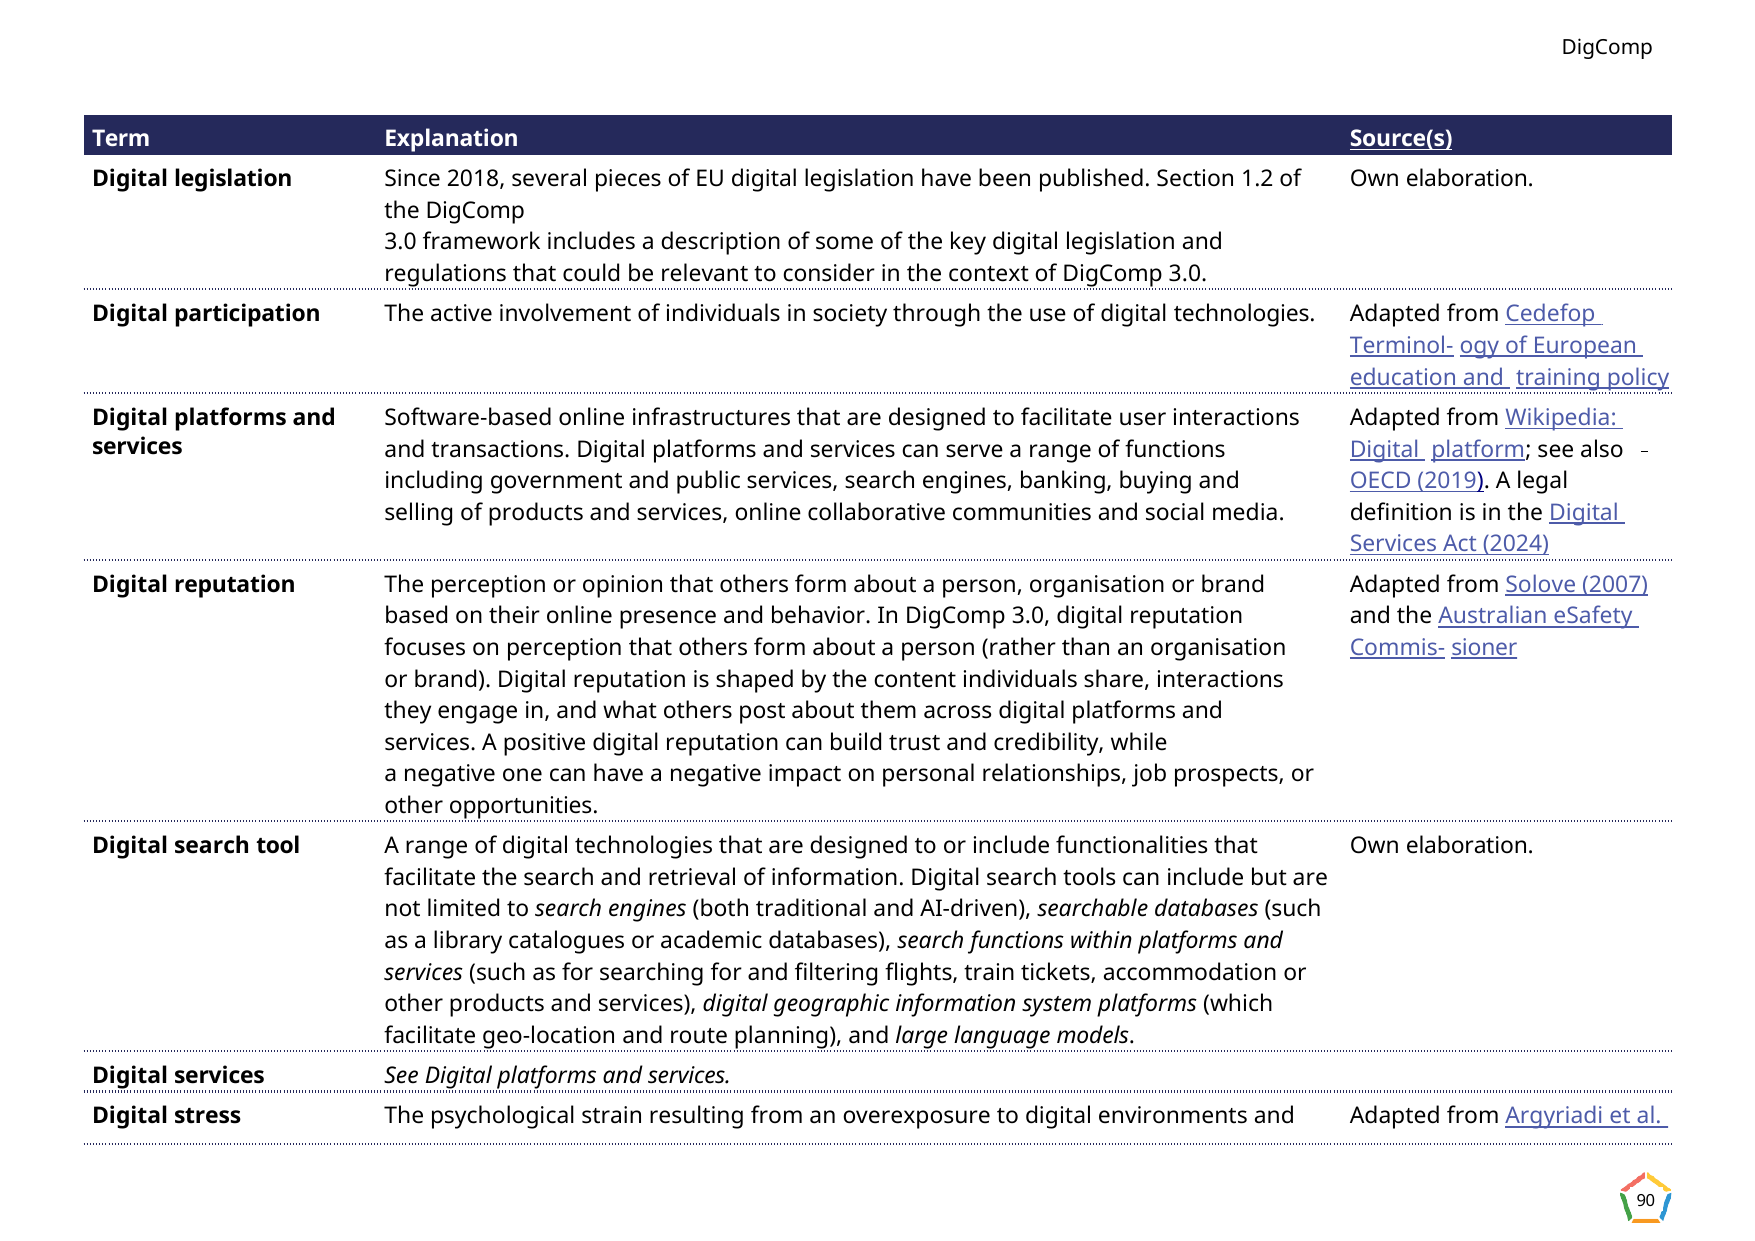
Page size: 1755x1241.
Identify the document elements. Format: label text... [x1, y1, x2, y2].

table_cell Digital legislation [84, 155, 351, 288]
table_cell Digital reputation [84, 559, 351, 820]
table_cell Digital search tool [84, 820, 351, 1050]
table_cell Own elaboration. [1338, 820, 1672, 1050]
table_cell Digital stress [84, 1090, 351, 1142]
table_cell Adapted from Cedefop Terminol- ogy of European education and training policy [1338, 288, 1672, 392]
table_header Explanation [351, 115, 1338, 155]
table_header Source(s) [1338, 115, 1672, 155]
table_cell Digital platforms and services [84, 392, 351, 559]
table_cell See Digital platforms and services. [351, 1050, 1338, 1090]
table_cell Adapted from Argyriadi et al. [1338, 1090, 1672, 1142]
table_header Term [84, 115, 351, 155]
table_cell Digital participation [84, 288, 351, 392]
table_cell Software-based online infrastructures that are designed to facilitate user interactions and transactions. Digital platforms and services can serve a range of functions including government and public services, search engines, banking, buying and selling of products and services, online collaborative communities and social media. [351, 392, 1338, 559]
table_cell Since 2018, several pieces of EU digital legislation have been published. Section 1.2 of the DigComp 3.0 framework includes a description of some of the key digital legislation and regulations that could be relevant to consider in the context of DigComp 3.0. [351, 155, 1338, 288]
table_cell Adapted from Wikipedia: Digital platform; see also OECD (2019). A legal definition is in the Digital Services Act (2024) [1338, 392, 1672, 559]
table_cell The perception or opinion that others form about a person, organisation or brand based on their online presence and behavior. In DigComp 3.0, digital reputation focuses on perception that others form about a person (rather than an organisation or brand). Digital reputation is shaped by the content individuals share, interactions they engage in, and what others post about them across digital platforms and services. A positive digital reputation can build trust and credibility, while a negative one can have a negative impact on personal relationships, job prospects, or other opportunities. [351, 559, 1338, 820]
table_cell Adapted from Solove (2007) and the Australian eSafety Commis- sioner [1338, 559, 1672, 820]
table_cell Digital services [84, 1050, 351, 1090]
table_cell Own elaboration. [1338, 155, 1672, 288]
table_cell [1338, 1050, 1672, 1090]
table_cell The active involvement of individuals in society through the use of digital technologies. [351, 288, 1338, 392]
table_cell The psychological strain resulting from an overexposure to digital environments and [351, 1090, 1338, 1142]
table_cell A range of digital technologies that are designed to or include functionalities that facilitate the search and retrieval of information. Digital search tools can include but are not limited to search engines (both traditional and AI-driven), searchable databases (such as a library catalogues or academic databases), search functions within platforms and services (such as for searching for and filtering flights, train tickets, accommodation or other products and services), digital geographic information system platforms (which facilitate geo-location and route planning), and large language models. [351, 820, 1338, 1050]
